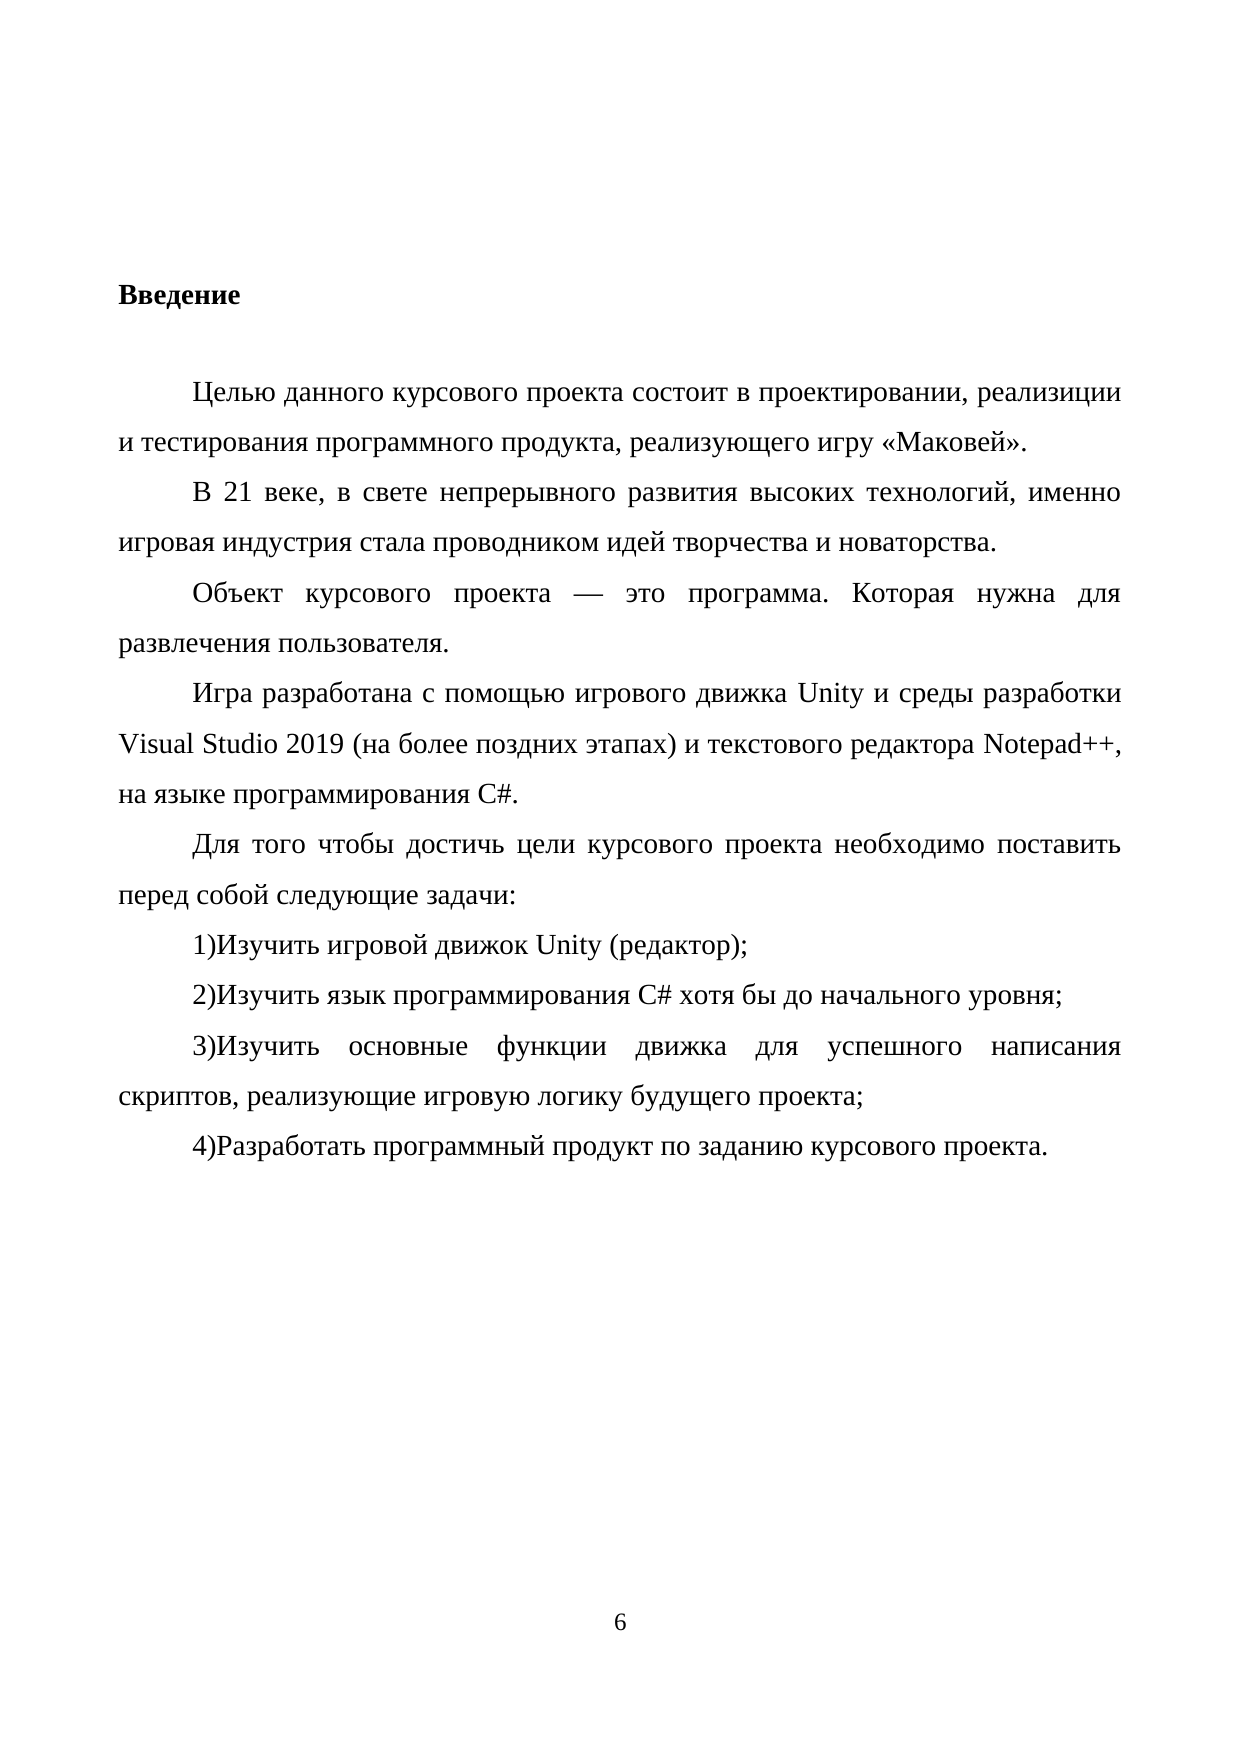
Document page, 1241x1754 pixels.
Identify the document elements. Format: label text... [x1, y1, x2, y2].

text 1)Изучить игровой движок Unity (редактор); [118, 927, 1122, 961]
text Объект курсового проекта — это программа. Которая нужна для развлечения пользователя. [118, 575, 1122, 659]
subtitle Введение [118, 277, 1122, 311]
text 2)Изучить язык программирования C# хотя бы до начального уровня; [118, 977, 1122, 1011]
text Целью данного курсового проекта состоит в проектировании, реализиции и тестирования программного продукта, реализующего игру «Маковей». [118, 374, 1122, 457]
text 3)Изучить основные функции движка для успешного написания скриптов, реализующие игровую логику будущего проекта; [118, 1028, 1122, 1112]
text 4)Разработать программный продукт по заданию курсового проекта. [118, 1128, 1122, 1162]
text Игра разработана с помощью игрового движка Unity и среды разработки Visual Studio 2019 (на более поздних этапах) и текстового редактора Notepad++, на языке программирования C#. [118, 676, 1122, 810]
text В 21 веке, в свете непрерывного развития высоких технологий, именно игровая индустрия стала проводником идей творчества и новаторства. [118, 474, 1122, 558]
text Для того чтобы достичь цели курсового проекта необходимо поставить перед собой следующие задачи: [118, 826, 1122, 910]
